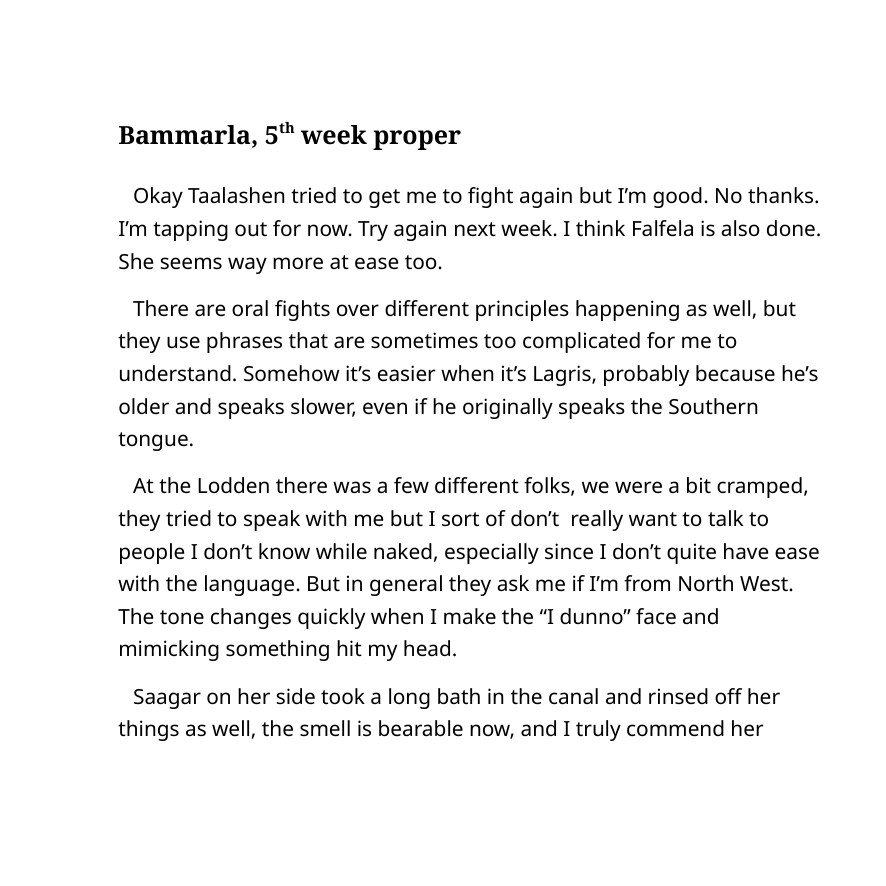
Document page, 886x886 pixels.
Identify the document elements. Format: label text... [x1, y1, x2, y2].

text Saagar on her side took a long bath in the canal and rinsed off her things as well, the smell is bearable now, and I truly commend her [118, 682, 827, 743]
text Okay Taalashen tried to get me to fight again but I’m good. No thanks. I’m tapping out for now. Try again next week. I think Falfela is also done. She seems way more at ease too. [118, 182, 827, 275]
text At the Lodden there was a few different folks, we were a bit cramped, they tried to speak with me but I sort of don’t really want to talk to people I don’t know while naked, especially since I don’t quite have ease with the language. But in general they ask me if I’m from North West. The tone changes quickly when I make the “I dunno” face and mimicking something hit my head. [118, 472, 827, 663]
text There are oral fights over different principles happening as well, but they use phrases that are sometimes too complicated for me to understand. Somehow it’s easier when it’s Lagris, probably because he’s older and speaks slower, even if he originally speaks the Southern tongue. [118, 294, 827, 453]
subtitle Bammarla, 5th week proper [118, 118, 827, 152]
